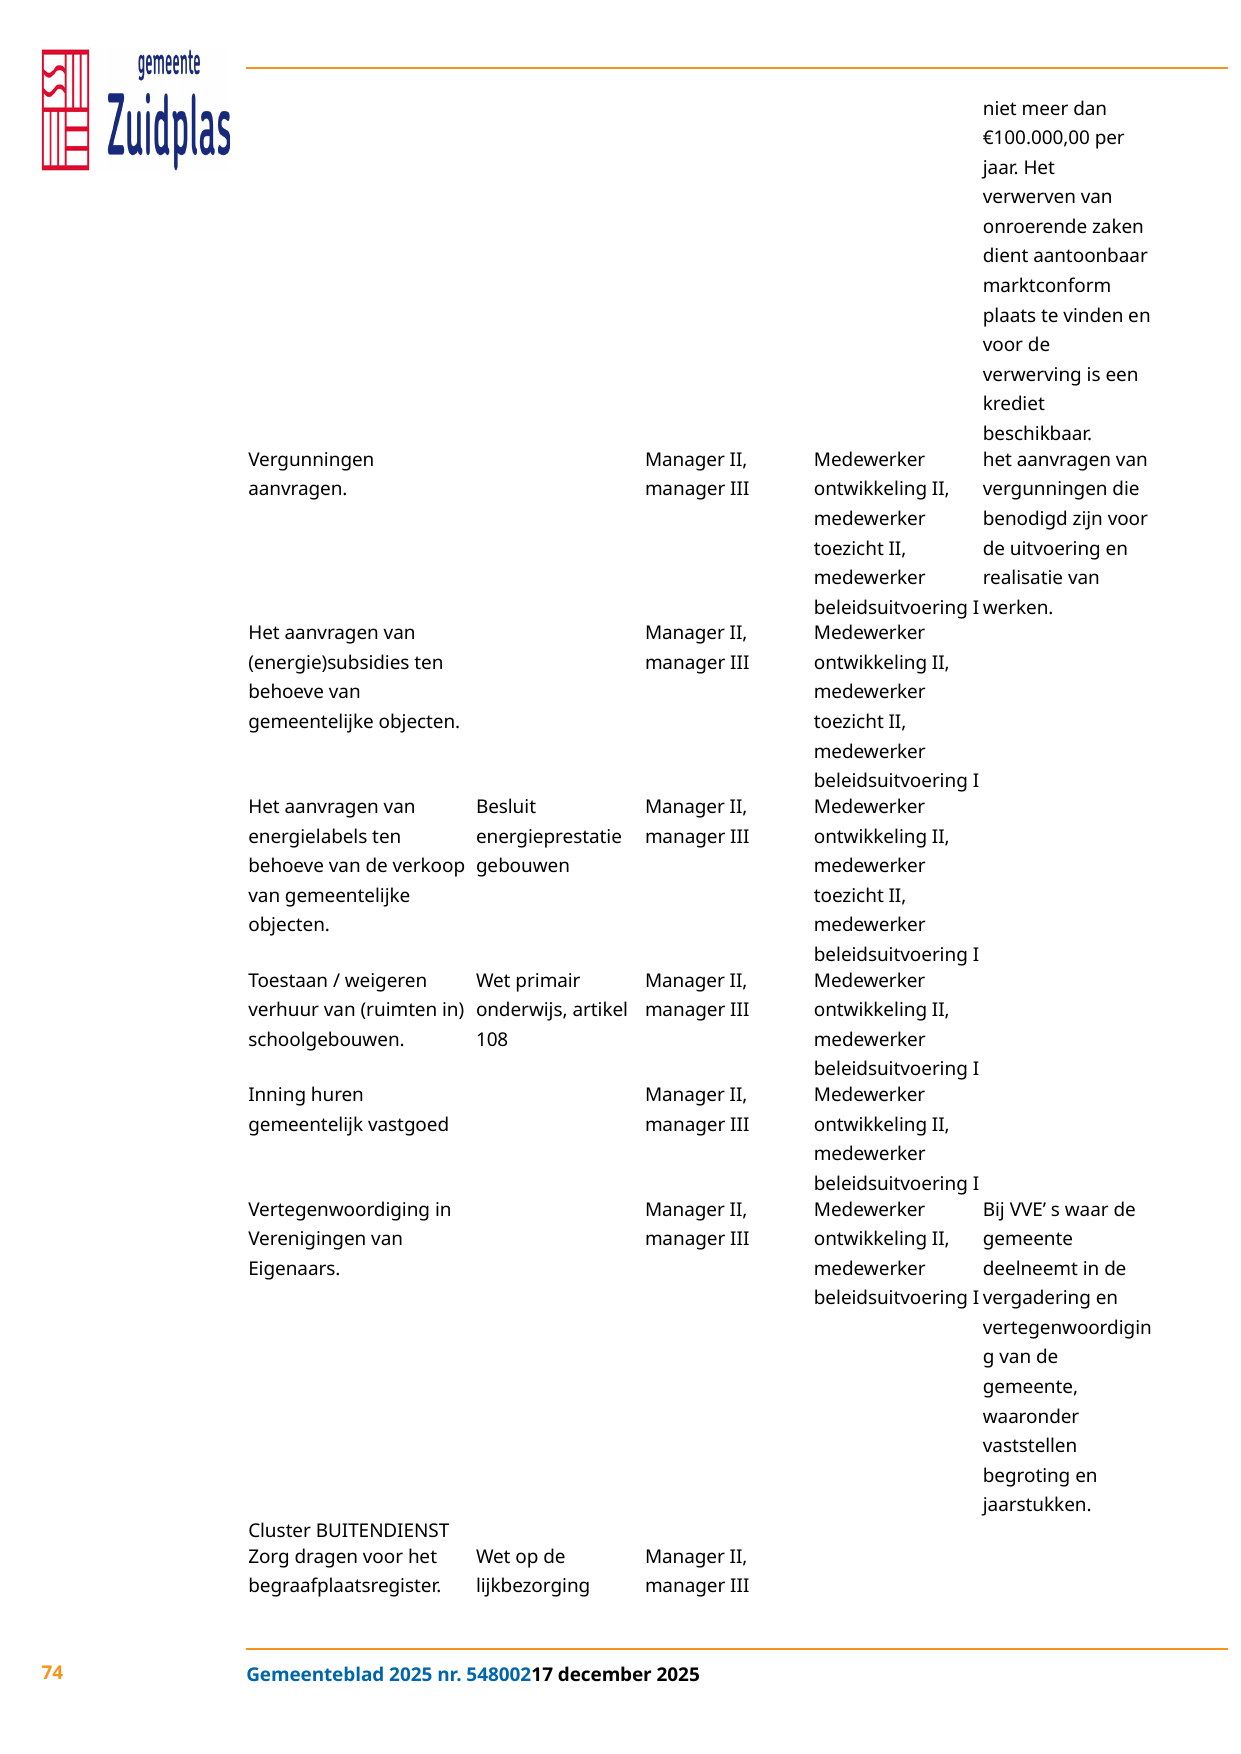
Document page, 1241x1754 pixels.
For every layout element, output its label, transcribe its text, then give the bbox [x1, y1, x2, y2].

table_cell Medewerker ontwikkeling II, medewerker toezicht II, medewerker beleidsuitvoering I [814, 446, 983, 619]
picture [41, 47, 231, 172]
table_cell Vergunningen aanvragen. [248, 446, 476, 619]
table_cell [814, 95, 983, 446]
table_cell [983, 967, 1152, 1081]
table_cell Zorg dragen voor het begraafplaatsregister. [248, 1543, 476, 1598]
table_cell Medewerker ontwikkeling II, medewerker toezicht II, medewerker beleidsuitvoering I [814, 620, 983, 793]
table_cell [814, 1543, 983, 1598]
table_cell [983, 620, 1152, 793]
table_cell Manager II, manager III [645, 793, 814, 967]
table_cell Medewerker ontwikkeling II, medewerker beleidsuitvoering I [814, 1081, 983, 1196]
table_cell Medewerker ontwikkeling II, medewerker toezicht II, medewerker beleidsuitvoering I [814, 793, 983, 967]
table_cell [476, 95, 645, 446]
table_cell Toestaan / weigeren verhuur van (ruimten in) schoolgebouwen. [248, 967, 476, 1081]
table_cell Manager II, manager III [645, 446, 814, 619]
table_cell [983, 1543, 1152, 1598]
table_cell Manager II, manager III [645, 967, 814, 1081]
table_cell Het aanvragen van energielabels ten behoeve van de verkoop van gemeentelijke objecten. [248, 793, 476, 967]
table_cell Medewerker ontwikkeling II, medewerker beleidsuitvoering I [814, 967, 983, 1081]
table_cell [476, 1196, 645, 1517]
table_cell Manager II, manager III [645, 1196, 814, 1517]
table_cell Manager II, manager III [645, 1543, 814, 1598]
table_cell Besluit energieprestatie gebouwen [476, 793, 645, 967]
table_cell Wet primair onderwijs, artikel 108 [476, 967, 645, 1081]
table_cell Bij VVE’ s waar de gemeente deelneemt in de vergadering en vertegenwoordiging van de gemeente, waaronder vaststellen begroting en jaarstukken. [983, 1196, 1152, 1517]
table_cell Cluster BUITENDIENST [248, 1518, 1152, 1543]
table_cell niet meer dan €100.000,00 per jaar. Het verwerven van onroerende zaken dient aantoonbaar marktconform plaats te vinden en voor de verwerving is een krediet beschikbaar. [983, 95, 1152, 446]
table_cell [476, 1081, 645, 1196]
table_cell Manager II, manager III [645, 620, 814, 793]
table_cell het aanvragen van vergunningen die benodigd zijn voor de uitvoering en realisatie van werken. [983, 446, 1152, 619]
table_cell Vertegenwoordiging in Verenigingen van Eigenaars. [248, 1196, 476, 1517]
table_cell [983, 793, 1152, 967]
table_cell [476, 620, 645, 793]
table_cell [476, 446, 645, 619]
table_cell Manager II, manager III [645, 1081, 814, 1196]
table_cell Inning huren gemeentelijk vastgoed [248, 1081, 476, 1196]
table_cell Medewerker ontwikkeling II, medewerker beleidsuitvoering I [814, 1196, 983, 1517]
table_cell [645, 95, 814, 446]
table_cell Wet op de lijkbezorging [476, 1543, 645, 1598]
table_cell Het aanvragen van (energie)subsidies ten behoeve van gemeentelijke objecten. [248, 620, 476, 793]
table_cell [248, 95, 476, 446]
table_cell [983, 1081, 1152, 1196]
